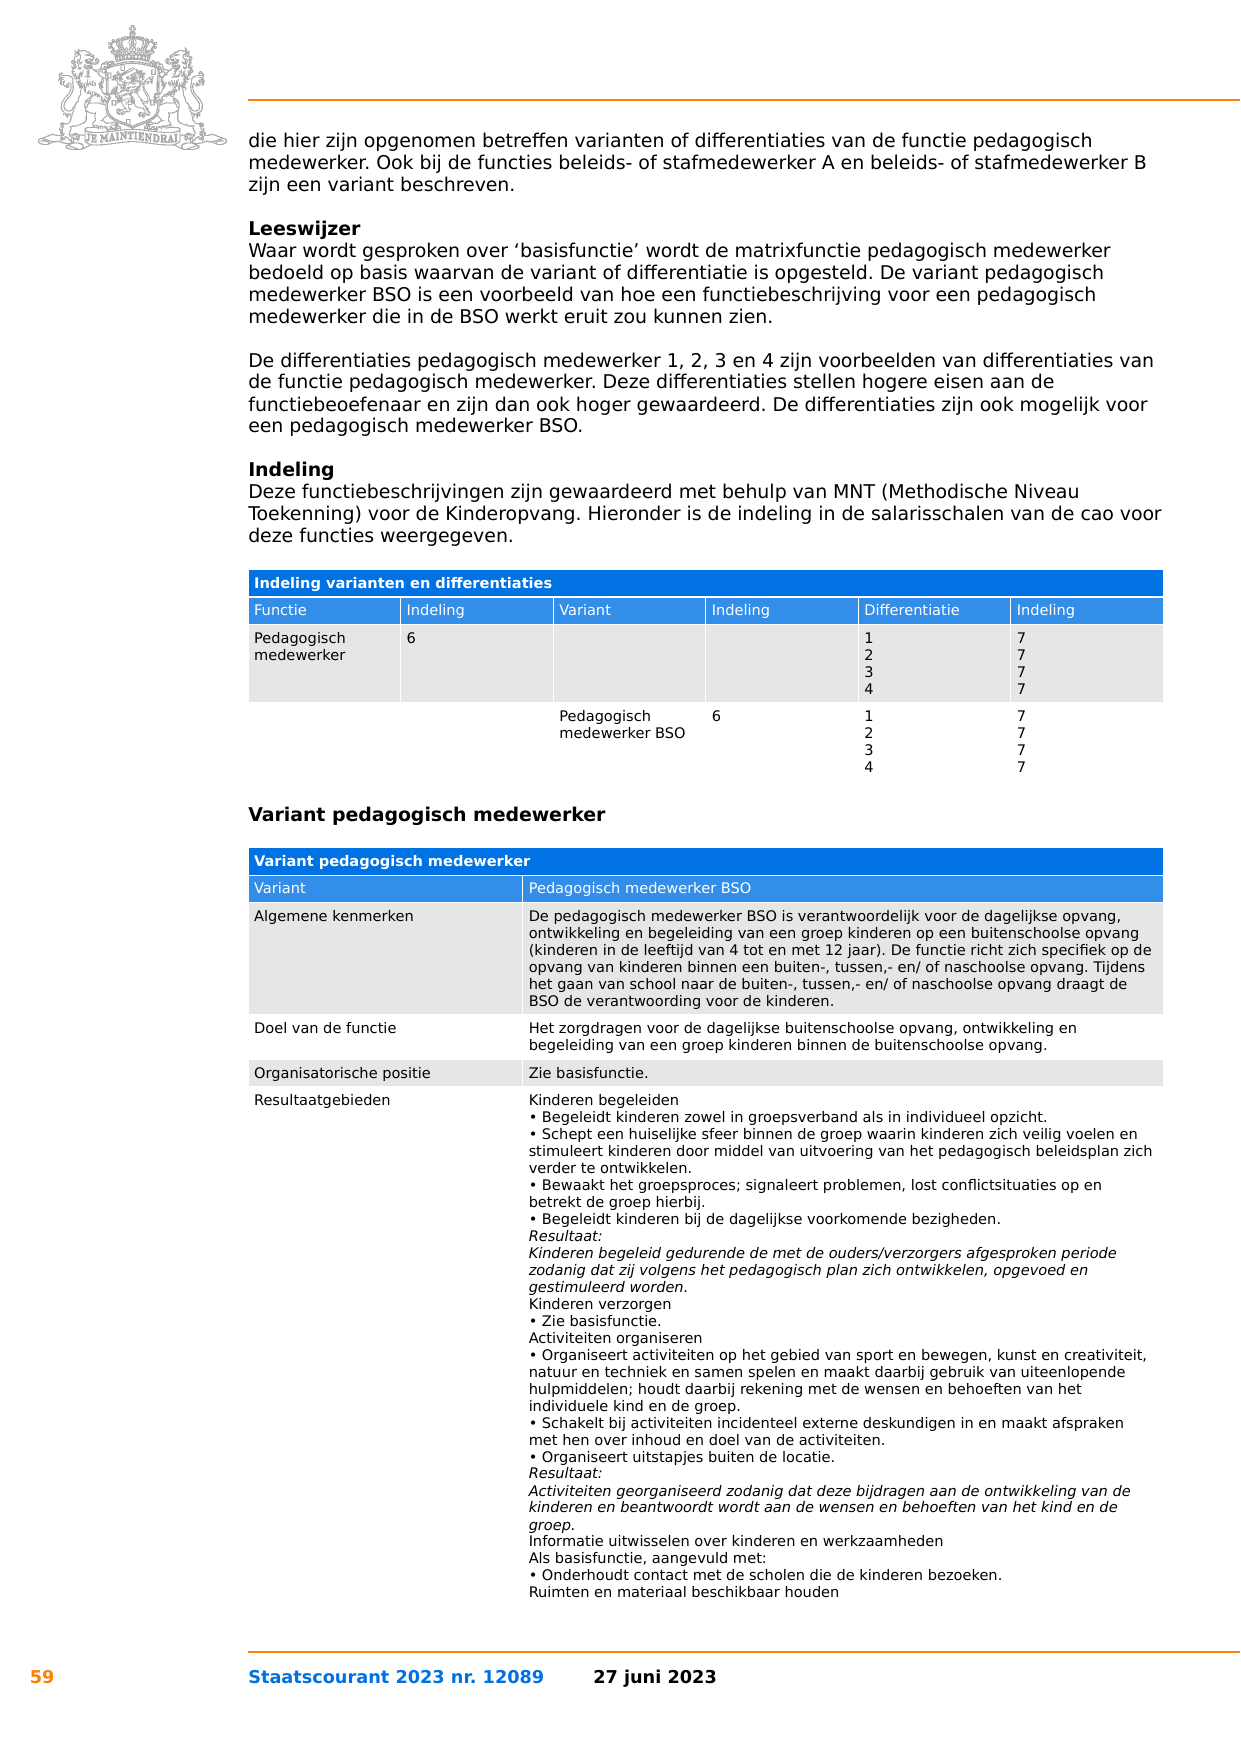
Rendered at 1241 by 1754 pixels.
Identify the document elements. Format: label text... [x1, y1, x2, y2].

table_header Variant pedagogisch medewerker [249, 848, 1163, 875]
table_cell [401, 703, 553, 781]
table_cell Doel van de functie [249, 1015, 522, 1059]
text die hier zijn opgenomen betreffen varianten of differentiaties van de functie pedagogisch medewerker. Ook bij de functies beleids- of stafmedewerker A en beleids- of stafmedewerker B zijn een variant beschreven. [248, 130, 1163, 196]
table_cell [706, 625, 858, 702]
text De differentiaties pedagogisch medewerker 1, 2, 3 en 4 zijn voorbeelden van differentiaties van de functie pedagogisch medewerker. Deze differentiaties stellen hogere eisen aan de functiebeoefenaar en zijn dan ook hoger gewaardeerd. De differentiaties zijn ook mogelijk voor een pedagogisch medewerker BSO. [248, 349, 1163, 437]
table_cell [249, 703, 400, 781]
table_cell Het zorgdragen voor de dagelijkse buitenschoolse opvang, ontwikkeling en begeleiding van een groep kinderen binnen de buitenschoolse opvang. [523, 1015, 1163, 1059]
table_cell Functie [249, 598, 400, 624]
text Indeling [248, 459, 1163, 481]
table_cell 7 7 7 7 [1011, 625, 1163, 702]
picture [38, 25, 227, 150]
table_cell Pedagogisch medewerker [249, 625, 400, 702]
text Variant pedagogisch medewerker [248, 803, 1163, 825]
table_cell [554, 625, 705, 702]
table_cell Organisatorische positie [249, 1060, 522, 1086]
table_cell Indeling [1011, 598, 1163, 624]
table_cell Variant [554, 598, 705, 624]
table_cell Kinderen begeleiden • Begeleidt kinderen zowel in groepsverband als in individueel opzicht. • Schept een huiselijke sfeer binnen de groep waarin kinderen zich veilig voelen en stimuleert kinderen door middel van uitvoering van het pedagogisch beleidsplan zich verder te ontwikkelen. • Bewaakt het groepsproces; signaleert problemen, lost conflictsituaties op en betrekt de groep hierbij. • Begeleidt kinderen bij de dagelijkse voorkomende bezigheden. Resultaat: Kinderen begeleid gedurende de met de ouders/verzorgers afgesproken periode zodanig dat zij volgens het pedagogisch plan zich ontwikkelen, opgevoed en gestimuleerd worden. Kinderen verzorgen • Zie basisfunctie. Activiteiten organiseren • Organiseert activiteiten op het gebied van sport en bewegen, kunst en creativiteit, natuur en techniek en samen spelen en maakt daarbij gebruik van uiteenlopende hulpmiddelen; houdt daarbij rekening met de wensen en behoeften van het individuele kind en de groep. • Schakelt bij activiteiten incidenteel externe deskundigen in en maakt afspraken met hen over inhoud en doel van de activiteiten. • Organiseert uitstapjes buiten de locatie. Resultaat: Activiteiten georganiseerd zodanig dat deze bijdragen aan de ontwikkeling van de kinderen en beantwoordt wordt aan de wensen en behoeften van het kind en de groep. Informatie uitwisselen over kinderen en werkzaamheden Als basisfunctie, aangevuld met: • Onderhoudt contact met de scholen die de kinderen bezoeken. Ruimten en materiaal beschikbaar houden [523, 1087, 1163, 1606]
table_cell Indeling [401, 598, 553, 624]
text Leeswijzer [248, 218, 1163, 240]
table_cell 6 [401, 625, 553, 702]
text Deze functiebeschrijvingen zijn gewaardeerd met behulp van MNT (Methodische Niveau Toekenning) voor de Kinderopvang. Hieronder is de indeling in de salarisschalen van de cao voor deze functies weergegeven. [248, 481, 1163, 547]
text Waar wordt gesproken over ‘basisfunctie’ wordt de matrixfunctie pedagogisch medewerker bedoeld op basis waarvan de variant of differentiatie is opgesteld. De variant pedagogisch medewerker BSO is een voorbeeld van hoe een functiebeschrijving voor een pedagogisch medewerker die in de BSO werkt eruit zou kunnen zien. [248, 240, 1163, 328]
table_cell Pedagogisch medewerker BSO [523, 876, 1163, 902]
table_cell Indeling [706, 598, 858, 624]
table_header Indeling varianten en differentiaties [249, 570, 1163, 596]
table_cell Algemene kenmerken [249, 903, 522, 1014]
table_cell Variant [249, 876, 522, 902]
table_cell De pedagogisch medewerker BSO is verantwoordelijk voor de dagelijkse opvang, ontwikkeling en begeleiding van een groep kinderen op een buitenschoolse opvang (kinderen in de leeftijd van 4 tot en met 12 jaar). De functie richt zich specifiek op de opvang van kinderen binnen een buiten-, tussen,- en/ of naschoolse opvang. Tijdens het gaan van school naar de buiten-, tussen,- en/ of naschoolse opvang draagt de BSO de verantwoording voor de kinderen. [523, 903, 1163, 1014]
table_cell Zie basisfunctie. [523, 1060, 1163, 1086]
table_cell Differentiatie [859, 598, 1010, 624]
table_cell 1 2 3 4 [859, 625, 1010, 702]
table_cell Resultaatgebieden [249, 1087, 522, 1606]
table_cell 6 [706, 703, 858, 781]
table_cell 7 7 7 7 [1011, 703, 1163, 781]
table_cell Pedagogisch medewerker BSO [554, 703, 705, 781]
table_cell 1 2 3 4 [859, 703, 1010, 781]
